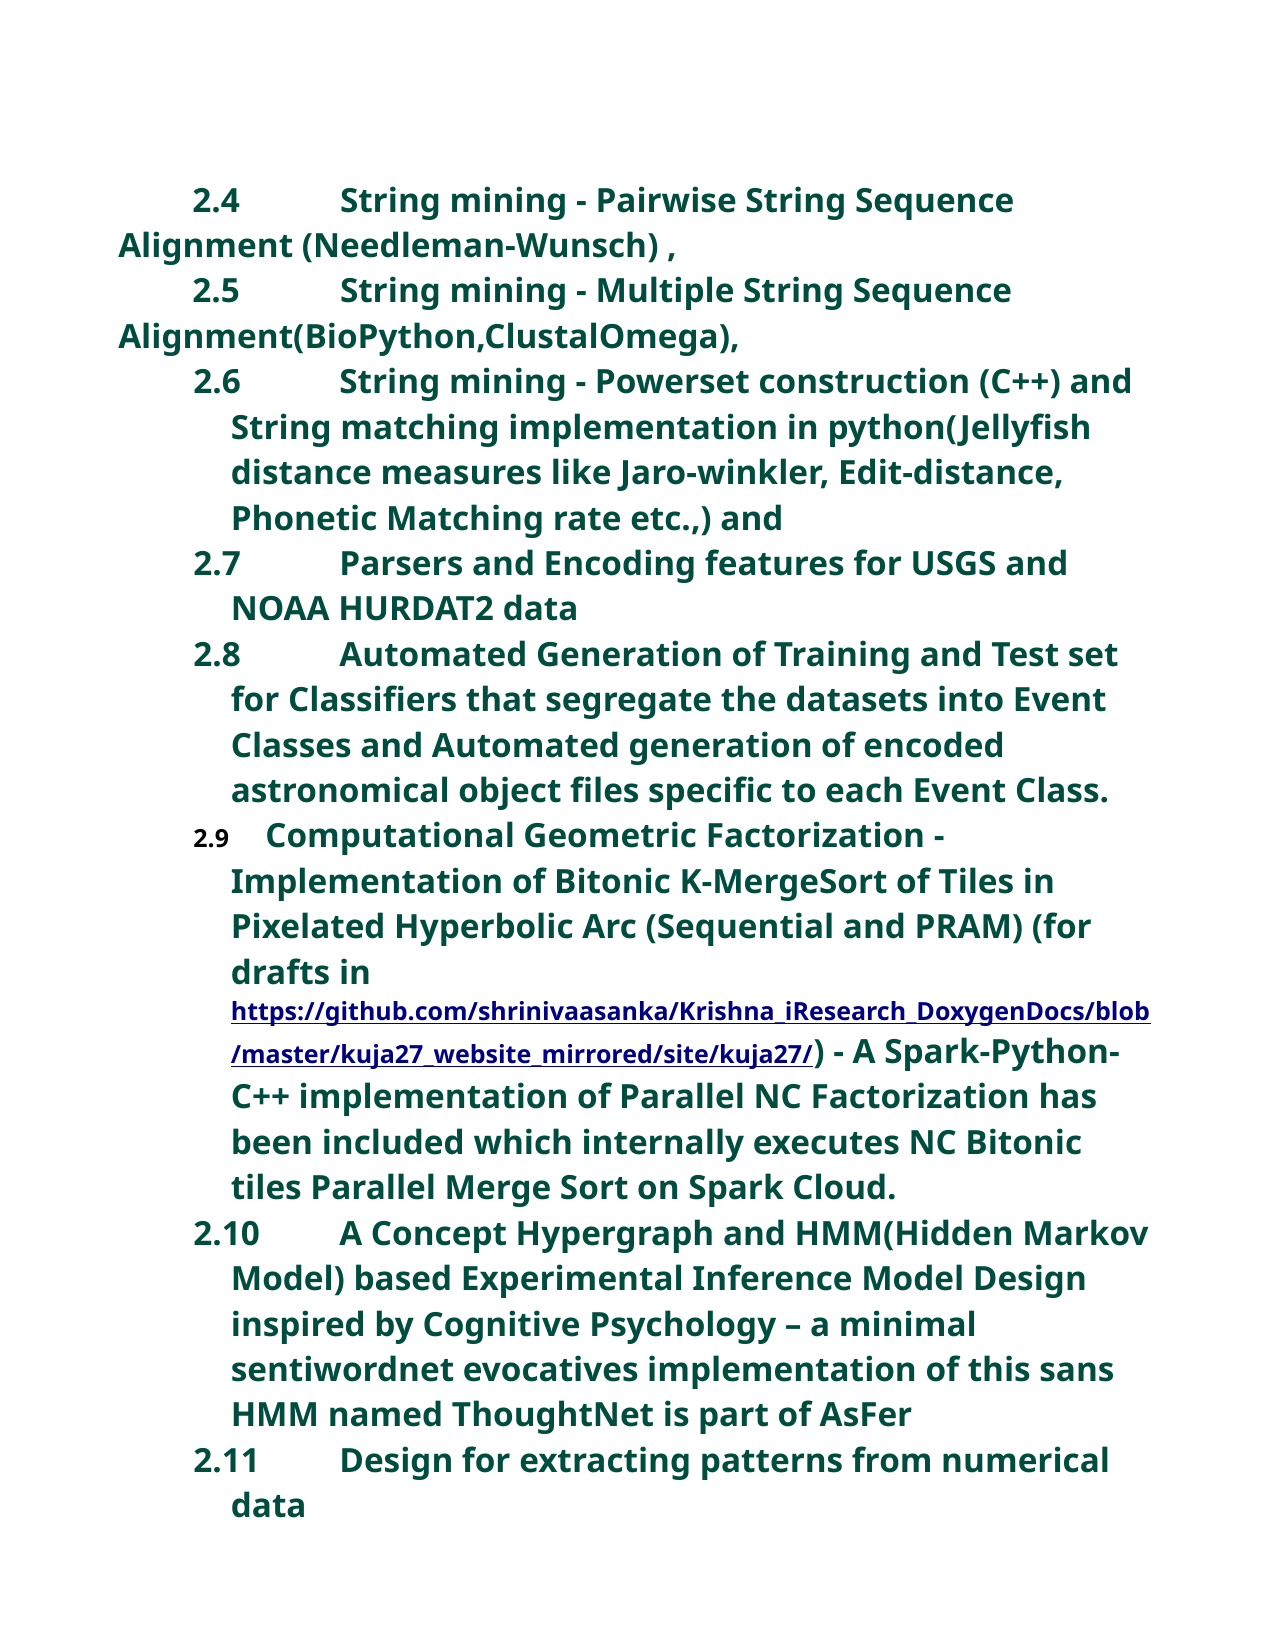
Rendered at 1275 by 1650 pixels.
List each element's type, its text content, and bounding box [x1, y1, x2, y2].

list Computational Geometric Factorization - Implementation of Bitonic K-MergeSort of Tiles in Pixelated Hyperbolic Arc (Sequential and PRAM) (for drafts in https://github.com/shrinivaasanka/Krishna_iResearch_DoxygenDocs/blob/master/kuja27_website_mirrored/site/kuja27/) - A Spark-Python-C++ implementation of Parallel NC Factorization has been included which internally executes NC Bitonic tiles Parallel Merge Sort on Spark Cloud. [193, 812, 1157, 1209]
list Automated Generation of Training and Test set for Classifiers that segregate the datasets into Event Classes and Automated generation of encoded astronomical object files specific to each Event Class. [193, 631, 1157, 812]
list A Concept Hypergraph and HMM(Hidden Markov Model) based Experimental Inference Model Design inspired by Cognitive Psychology – a minimal sentiwordnet evocatives implementation of this sans HMM named ThoughtNet is part of AsFer [193, 1209, 1157, 1437]
text 2.4 String mining - Pairwise String Sequence Alignment (Needleman-Wunsch) , [118, 176, 1157, 267]
text 2.5 String mining - Multiple String Sequence Alignment(BioPython,ClustalOmega), [118, 267, 1157, 358]
list Parsers and Encoding features for USGS and NOAA HURDAT2 data [193, 540, 1157, 631]
list Design for extracting patterns from numerical data [193, 1437, 1157, 1527]
list String mining - Powerset construction (C++) and String matching implementation in python(Jellyfish distance measures like Jaro-winkler, Edit-distance, Phonetic Matching rate etc.,) and [193, 358, 1157, 540]
